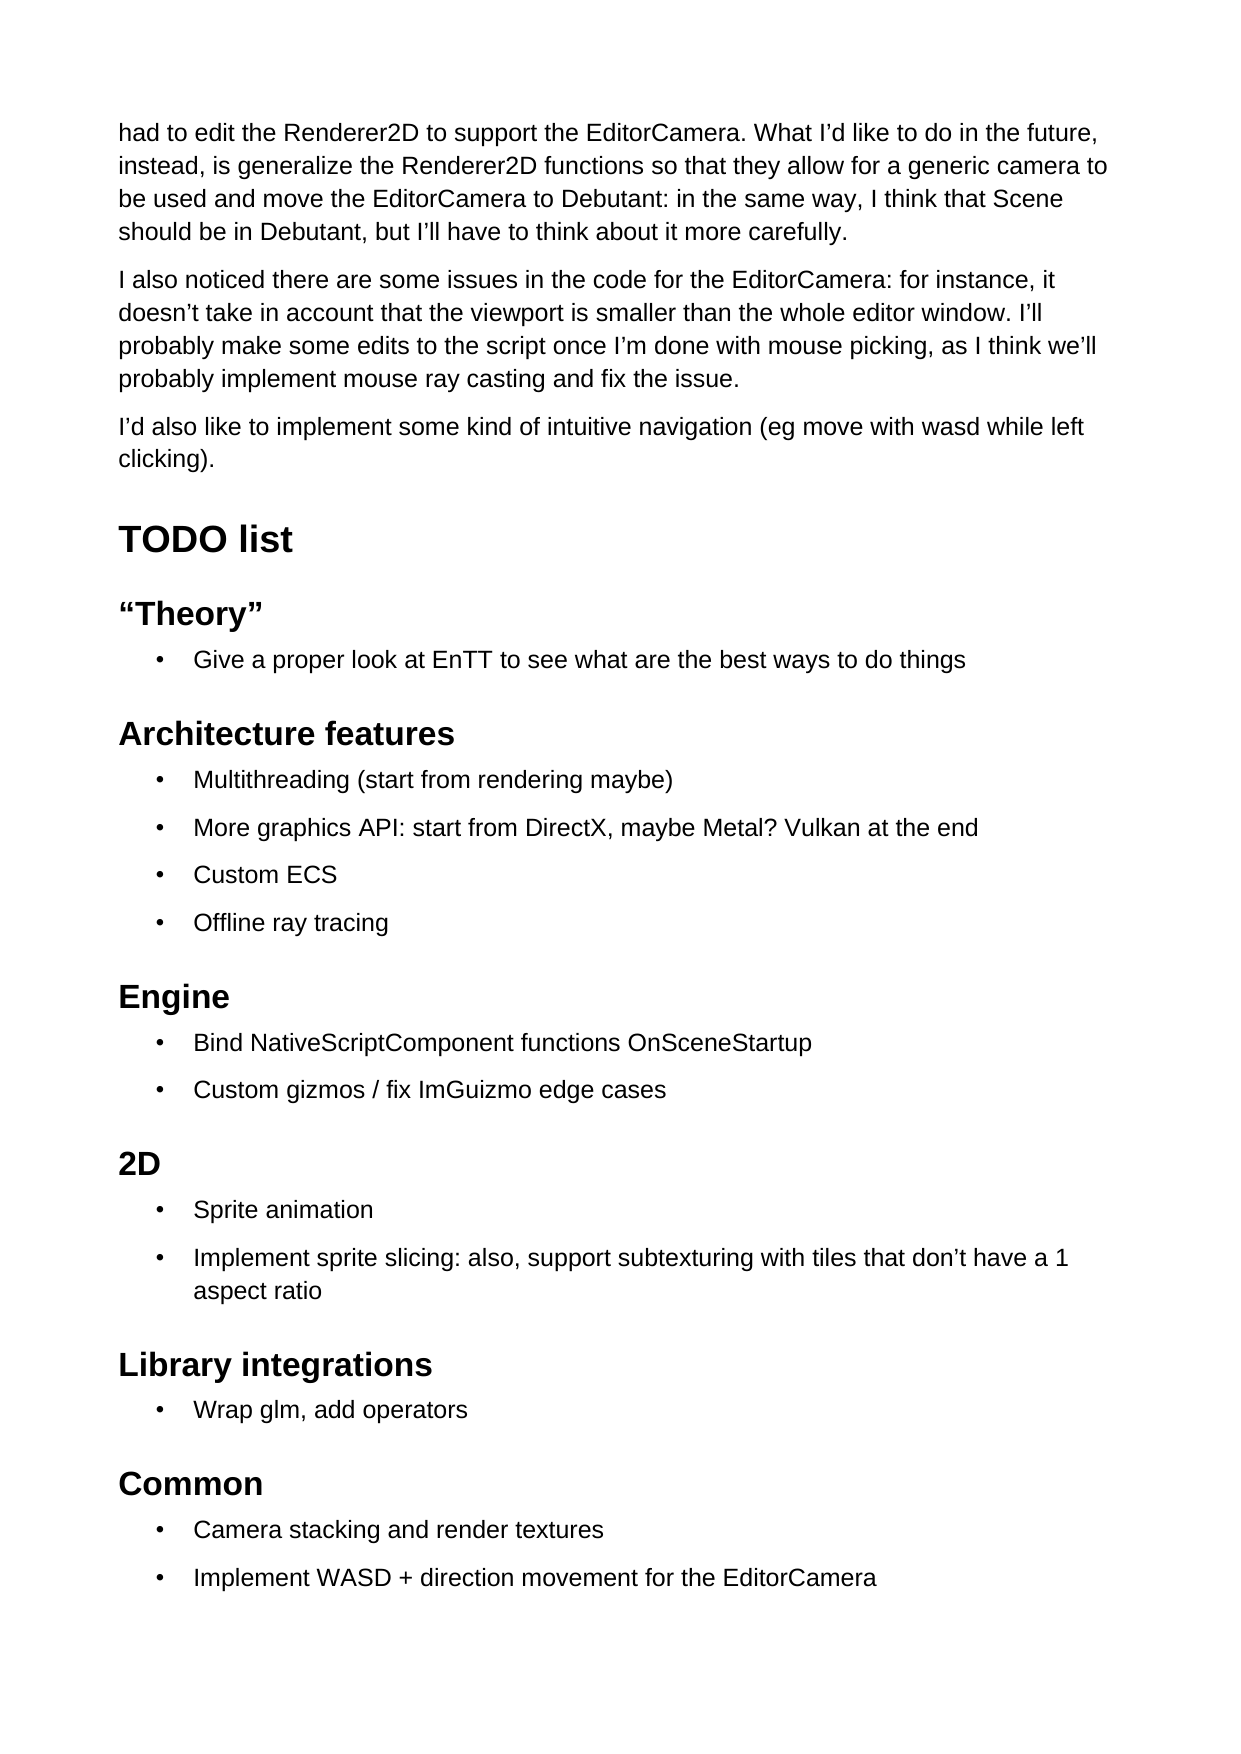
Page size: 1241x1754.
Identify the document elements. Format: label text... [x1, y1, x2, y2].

list Give a proper look at EnTT to see what are the best ways to do things [156, 645, 1122, 674]
subtitle “Theory” [118, 594, 1122, 633]
list Implement sprite slicing: also, support subtexturing with tiles that don’t have a 1 aspect ratio [156, 1243, 1122, 1305]
subtitle 2D [118, 1144, 1122, 1183]
text I’d also like to implement some kind of intuitive navigation (eg move with wasd while left clicking). [118, 411, 1122, 473]
list Custom ECS [156, 860, 1122, 889]
list Offline ray tracing [156, 908, 1122, 937]
subtitle Common [118, 1464, 1122, 1503]
list Implement WASD + direction movement for the EditorCamera [156, 1563, 1122, 1592]
list Multithreading (start from rendering maybe) [156, 765, 1122, 794]
subtitle Engine [118, 977, 1122, 1015]
text had to edit the Renderer2D to support the EditorCamera. What I’d like to do in the future, instead, is generalize the Renderer2D functions so that they allow for a generic camera to be used and move the EditorCamera to Debutant: in the same way, I think that Scene should be in Debutant, but I’ll have to think about it more carefully. [118, 118, 1122, 246]
list Custom gizmos / fix ImGuizmo edge cases [156, 1075, 1122, 1104]
list More graphics API: start from DirectX, maybe Metal? Vulkan at the end [156, 813, 1122, 841]
list Wrap glm, add operators [156, 1396, 1122, 1424]
subtitle Library integrations [118, 1344, 1122, 1383]
list Sprite animation [156, 1195, 1122, 1224]
list Bind NativeScriptComponent functions OnSceneStartup [156, 1028, 1122, 1057]
text I also noticed there are some issues in the code for the EditorCamera: for instance, it doesn’t take in account that the viewport is smaller than the whole editor window. I’ll probably make some edits to the script once I’m done with mouse picking, as I think we’ll probably implement mouse ray casting and fix the issue. [118, 265, 1122, 393]
list Camera stacking and render textures [156, 1515, 1122, 1544]
subtitle TODO list [118, 517, 1122, 561]
subtitle Architecture features [118, 714, 1122, 752]
